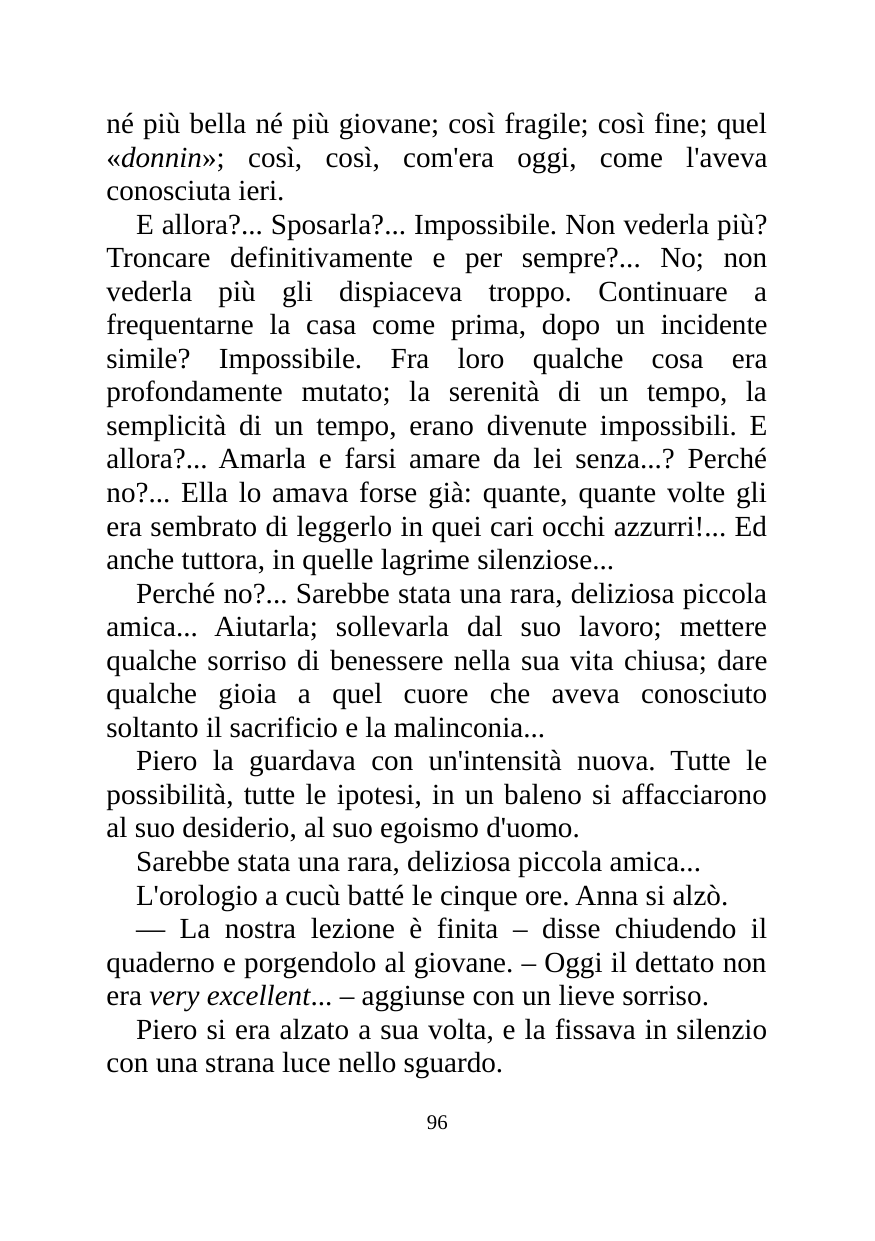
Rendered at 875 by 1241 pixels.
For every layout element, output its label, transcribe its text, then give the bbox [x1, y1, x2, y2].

text — La nostra lezione è finita – disse chiudendo il quaderno e porgendolo al giovane. – Oggi il dettato non era very excellent... – aggiunse con un lieve sorriso. [106, 911, 768, 1012]
text Perché no?... Sarebbe stata una rara, deliziosa piccola amica... Aiutarla; sollevarla dal suo lavoro; mettere qualche sorriso di benessere nella sua vita chiusa; dare qualche gioia a quel cuore che aveva conosciuto soltanto il sacrificio e la malinconia... [106, 576, 768, 743]
text Sarebbe stata una rara, deliziosa piccola amica... [106, 844, 768, 878]
text L'orologio a cucù batté le cinque ore. Anna si alzò. [106, 878, 768, 911]
text Piero si era alzato a sua volta, e la fissava in silenzio con una strana luce nello sguardo. [106, 1012, 768, 1079]
text né più bella né più giovane; così fragile; così fine; quel «donnin»; così, così, com'era oggi, come l'aveva conosciuta ieri. [106, 106, 768, 207]
text E allora?... Sposarla?... Impossibile. Non vederla più? Troncare definitivamente e per sempre?... No; non vederla più gli dispiaceva troppo. Continuare a frequentarne la casa come prima, dopo un incidente simile? Impossibile. Fra loro qualche cosa era profondamente mutato; la serenità di un tempo, la semplicità di un tempo, erano divenute impossibili. E allora?... Amarla e farsi amare da lei senza...? Perché no?... Ella lo amava forse già: quante, quante volte gli era sembrato di leggerlo in quei cari occhi azzurri!... Ed anche tuttora, in quelle lagrime silenziose... [106, 207, 768, 576]
text Piero la guardava con un'intensità nuova. Tutte le possibilità, tutte le ipotesi, in un baleno si affacciarono al suo desiderio, al suo egoismo d'uomo. [106, 743, 768, 844]
